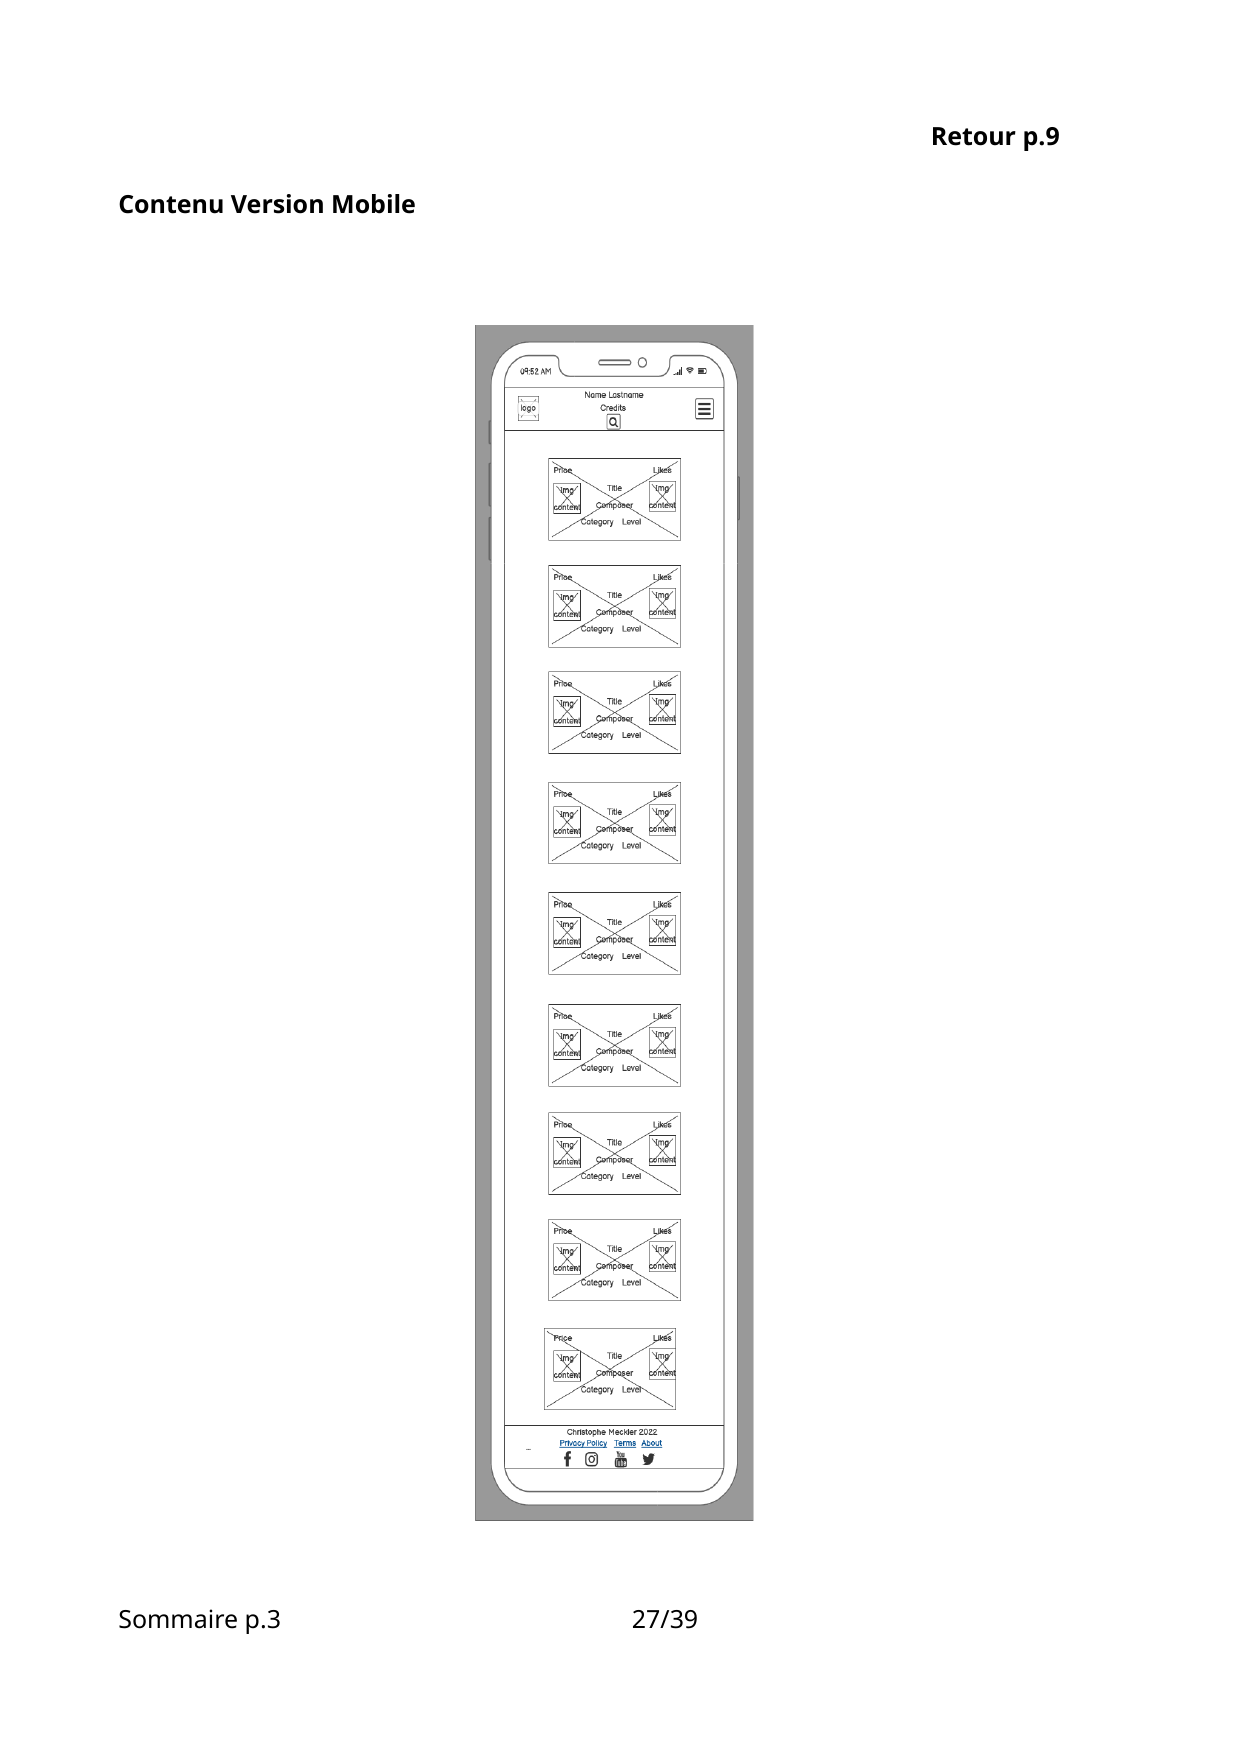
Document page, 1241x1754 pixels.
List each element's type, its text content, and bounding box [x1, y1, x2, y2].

text Retour p.8 [118, 118, 1122, 152]
subtitle Contenu Version Mobile [118, 186, 1122, 221]
picture [475, 325, 754, 1521]
